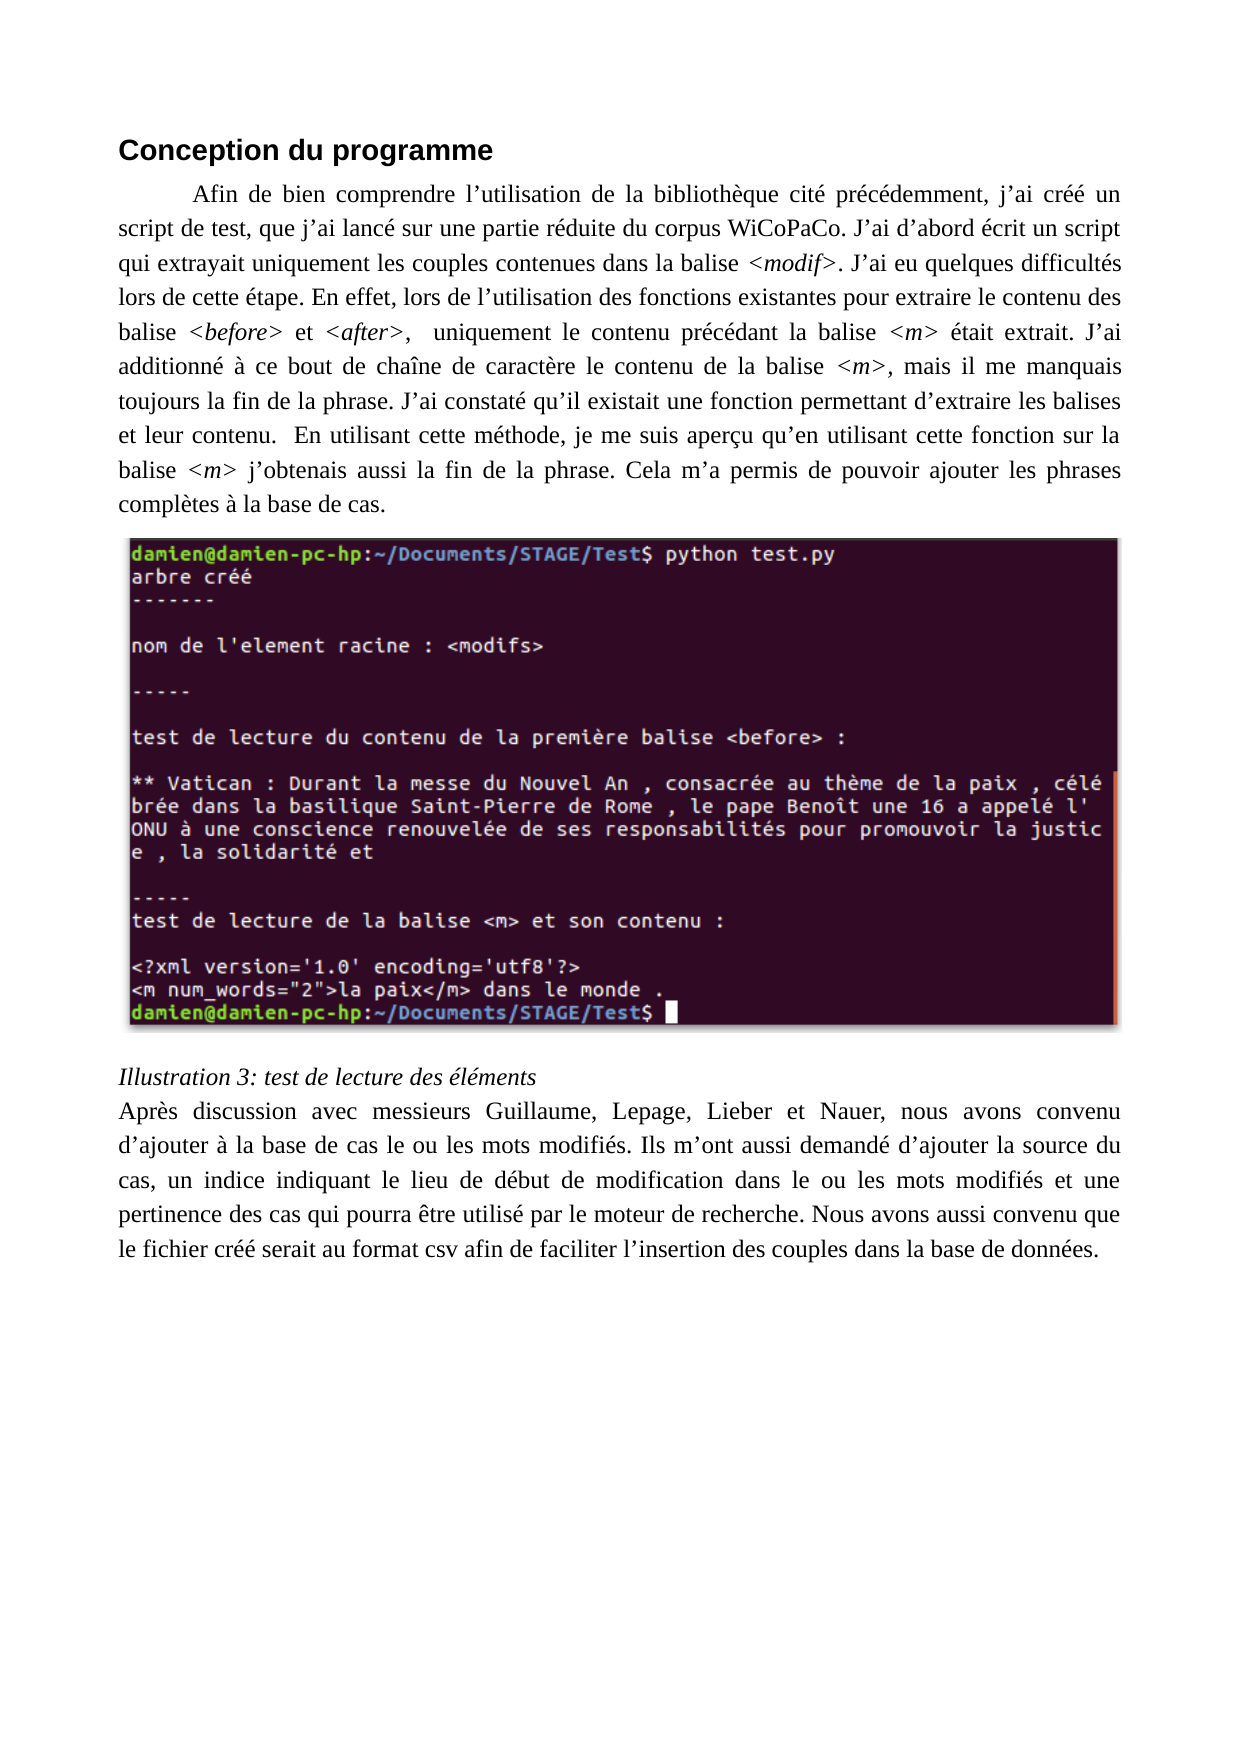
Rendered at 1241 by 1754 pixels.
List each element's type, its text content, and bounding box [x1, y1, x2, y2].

text Afin de bien comprendre l’utilisation de la bibliothèque cité précédemment, j’ai créé un script de test, que j’ai lancé sur une partie réduite du corpus WiCoPaCo. J’ai d’abord écrit un script qui extrayait uniquement les couples contenues dans la balise <modif>. J’ai eu quelques difficultés lors de cette étape. En effet, lors de l’utilisation des fonctions existantes pour extraire le contenu des balise <before> et <after>, uniquement le contenu précédant la balise <m> était extrait. J’ai additionné à ce bout de chaîne de caractère le contenu de la balise <m>, mais il me manquais toujours la fin de la phrase. J’ai constaté qu’il existait une fonction permettant d’extraire les balises et leur contenu. En utilisant cette méthode, je me suis aperçu qu’en utilisant cette fonction sur la balise <m> j’obtenais aussi la fin de la phrase. Cela m’a permis de pouvoir ajouter les phrases complètes à la base de cas. [118, 179, 1122, 518]
text Après discussion avec messieurs Guillaume, Lepage, Lieber et Nauer, nous avons convenu d’ajouter à la base de cas le ou les mots modifiés. Ils m’ont aussi demandé d’ajouter la source du cas, un indice indiquant le lieu de début de modification dans le ou les mots modifiés et une pertinence des cas qui pourra être utilisé par le moteur de recherche. Nous avons aussi convenu que le fichier créé serait au format csv afin de faciliter l’insertion des couples dans la base de données. [118, 1090, 1122, 1263]
picture [118, 538, 1123, 1033]
text Illustration 3: test de lecture des éléments [118, 1033, 1122, 1090]
subtitle Conception du programme [118, 133, 1122, 166]
